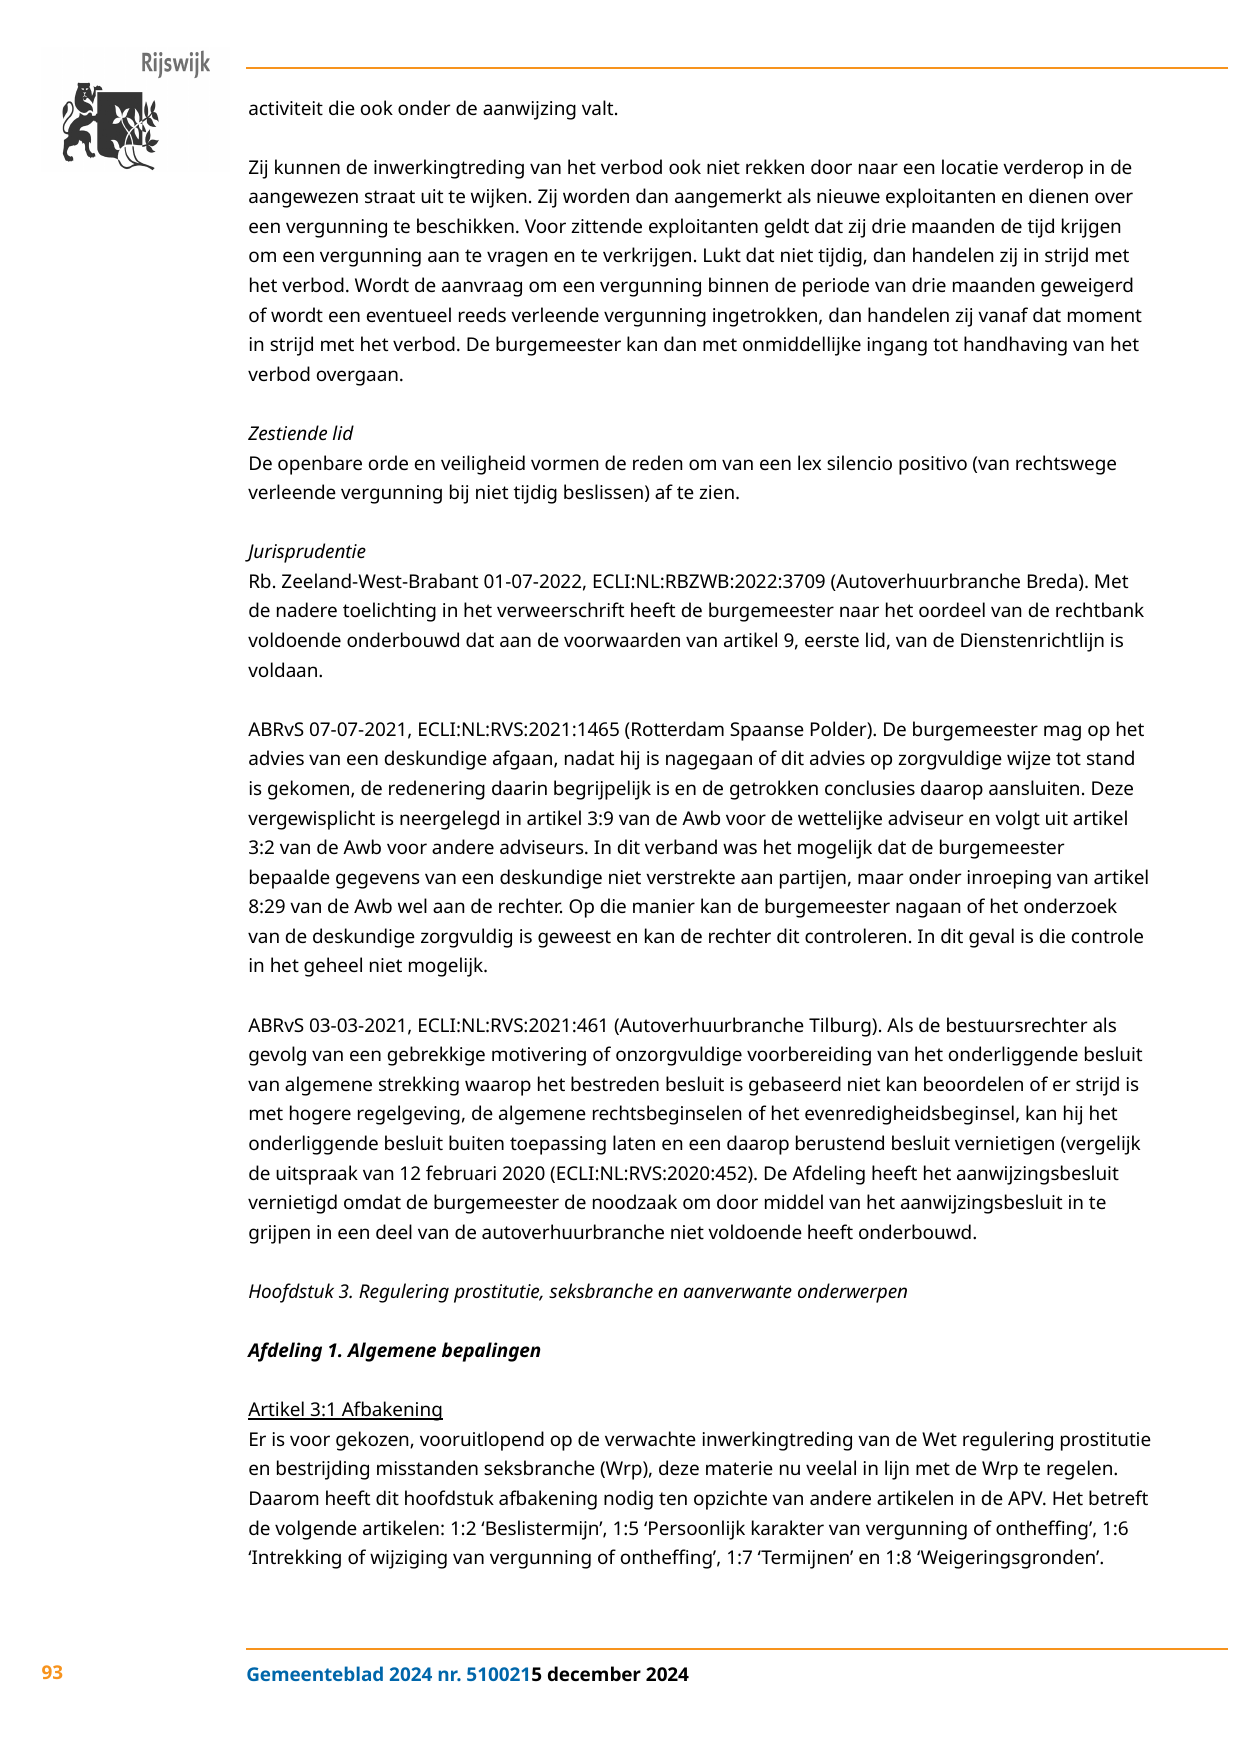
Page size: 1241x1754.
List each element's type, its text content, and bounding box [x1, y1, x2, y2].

text Rb. Zeeland-West-Brabant 01-07-2022, ECLI:NL:RBZWB:2022:3709 (Autoverhuurbranche Breda). Met de nadere toelichting in het verweerschrift heeft de burgemeester naar het oordeel van de rechtbank voldoende onderbouwd dat aan de voorwaarden van artikel 9, eerste lid, van de Dienstenrichtlijn is voldaan. [248, 568, 1152, 683]
text Zij kunnen de inwerkingtreding van het verbod ook niet rekken door naar een locatie verderop in de aangewezen straat uit te wijken. Zij worden dan aangemerkt als nieuwe exploitanten en dienen over een vergunning te beschikken. Voor zittende exploitanten geldt dat zij drie maanden de tijd krijgen om een vergunning aan te vragen en te verkrijgen. Lukt dat niet tijdig, dan handelen zij in strijd met het verbod. Wordt de aanvraag om een vergunning binnen de periode van drie maanden geweigerd of wordt een eventueel reeds verleende vergunning ingetrokken, dan handelen zij vanaf dat moment in strijd met het verbod. De burgemeester kan dan met onmiddellijke ingang tot handhaving van het verbod overgaan. [248, 154, 1152, 387]
text Afdeling 1. Algemene bepalingen [248, 1337, 1152, 1363]
text De openbare orde en veiligheid vormen de reden om van een lex silencio positivo (van rechtswege verleende vergunning bij niet tijdig beslissen) af te zien. [248, 450, 1152, 505]
text Er is voor gekozen, vooruitlopend op de verwachte inwerkingtreding van de Wet regulering prostitutie en bestrijding misstanden seksbranche (Wrp), deze materie nu veelal in lijn met de Wrp te regelen. Daarom heeft dit hoofdstuk afbakening nodig ten opzichte van andere artikelen in de APV. Het betreft de volgende artikelen: 1:2 ‘Beslistermijn’, 1:5 ‘Persoonlijk karakter van vergunning of ontheffing’, 1:6 ‘Intrekking of wijziging van vergunning of ontheffing’, 1:7 ‘Termijnen’ en 1:8 ‘Weigeringsgronden’. [248, 1426, 1152, 1570]
text Hoofdstuk 3. Regulering prostitutie, seksbranche en aanverwante onderwerpen [248, 1278, 1152, 1304]
text activiteit die ook onder de aanwijzing valt. [248, 95, 1152, 121]
picture [41, 47, 231, 172]
text ABRvS 03-03-2021, ECLI:NL:RVS:2021:461 (Autoverhuurbranche Tilburg). Als de bestuursrechter als gevolg van een gebrekkige motivering of onzorgvuldige voorbereiding van het onderliggende besluit van algemene strekking waarop het bestreden besluit is gebaseerd niet kan beoordelen of er strijd is met hogere regelgeving, de algemene rechtsbeginselen of het evenredigheidsbeginsel, kan hij het onderliggende besluit buiten toepassing laten en een daarop berustend besluit vernietigen (vergelijk de uitspraak van 12 februari 2020 (ECLI:NL:RVS:2020:452). De Afdeling heeft het aanwijzingsbesluit vernietigd omdat de burgemeester de noodzaak om door middel van het aanwijzingsbesluit in te grijpen in een deel van de autoverhuurbranche niet voldoende heeft onderbouwd. [248, 1012, 1152, 1245]
text Jurisprudentie [248, 538, 1152, 564]
text ABRvS 07-07-2021, ECLI:NL:RVS:2021:1465 (Rotterdam Spaanse Polder). De burgemeester mag op het advies van een deskundige afgaan, nadat hij is nagegaan of dit advies op zorgvuldige wijze tot stand is gekomen, de redenering daarin begrijpelijk is en de getrokken conclusies daarop aansluiten. Deze vergewisplicht is neergelegd in artikel 3:9 van de Awb voor de wettelijke adviseur en volgt uit artikel 3:2 van de Awb voor andere adviseurs. In dit verband was het mogelijk dat de burgemeester bepaalde gegevens van een deskundige niet verstrekte aan partijen, maar onder inroeping van artikel 8:29 van de Awb wel aan de rechter. Op die manier kan de burgemeester nagaan of het onderzoek van de deskundige zorgvuldig is geweest en kan de rechter dit controleren. In dit geval is die controle in het geheel niet mogelijk. [248, 716, 1152, 978]
text Zestiende lid [248, 420, 1152, 446]
text Artikel 3:1 Afbakening [248, 1396, 1152, 1422]
